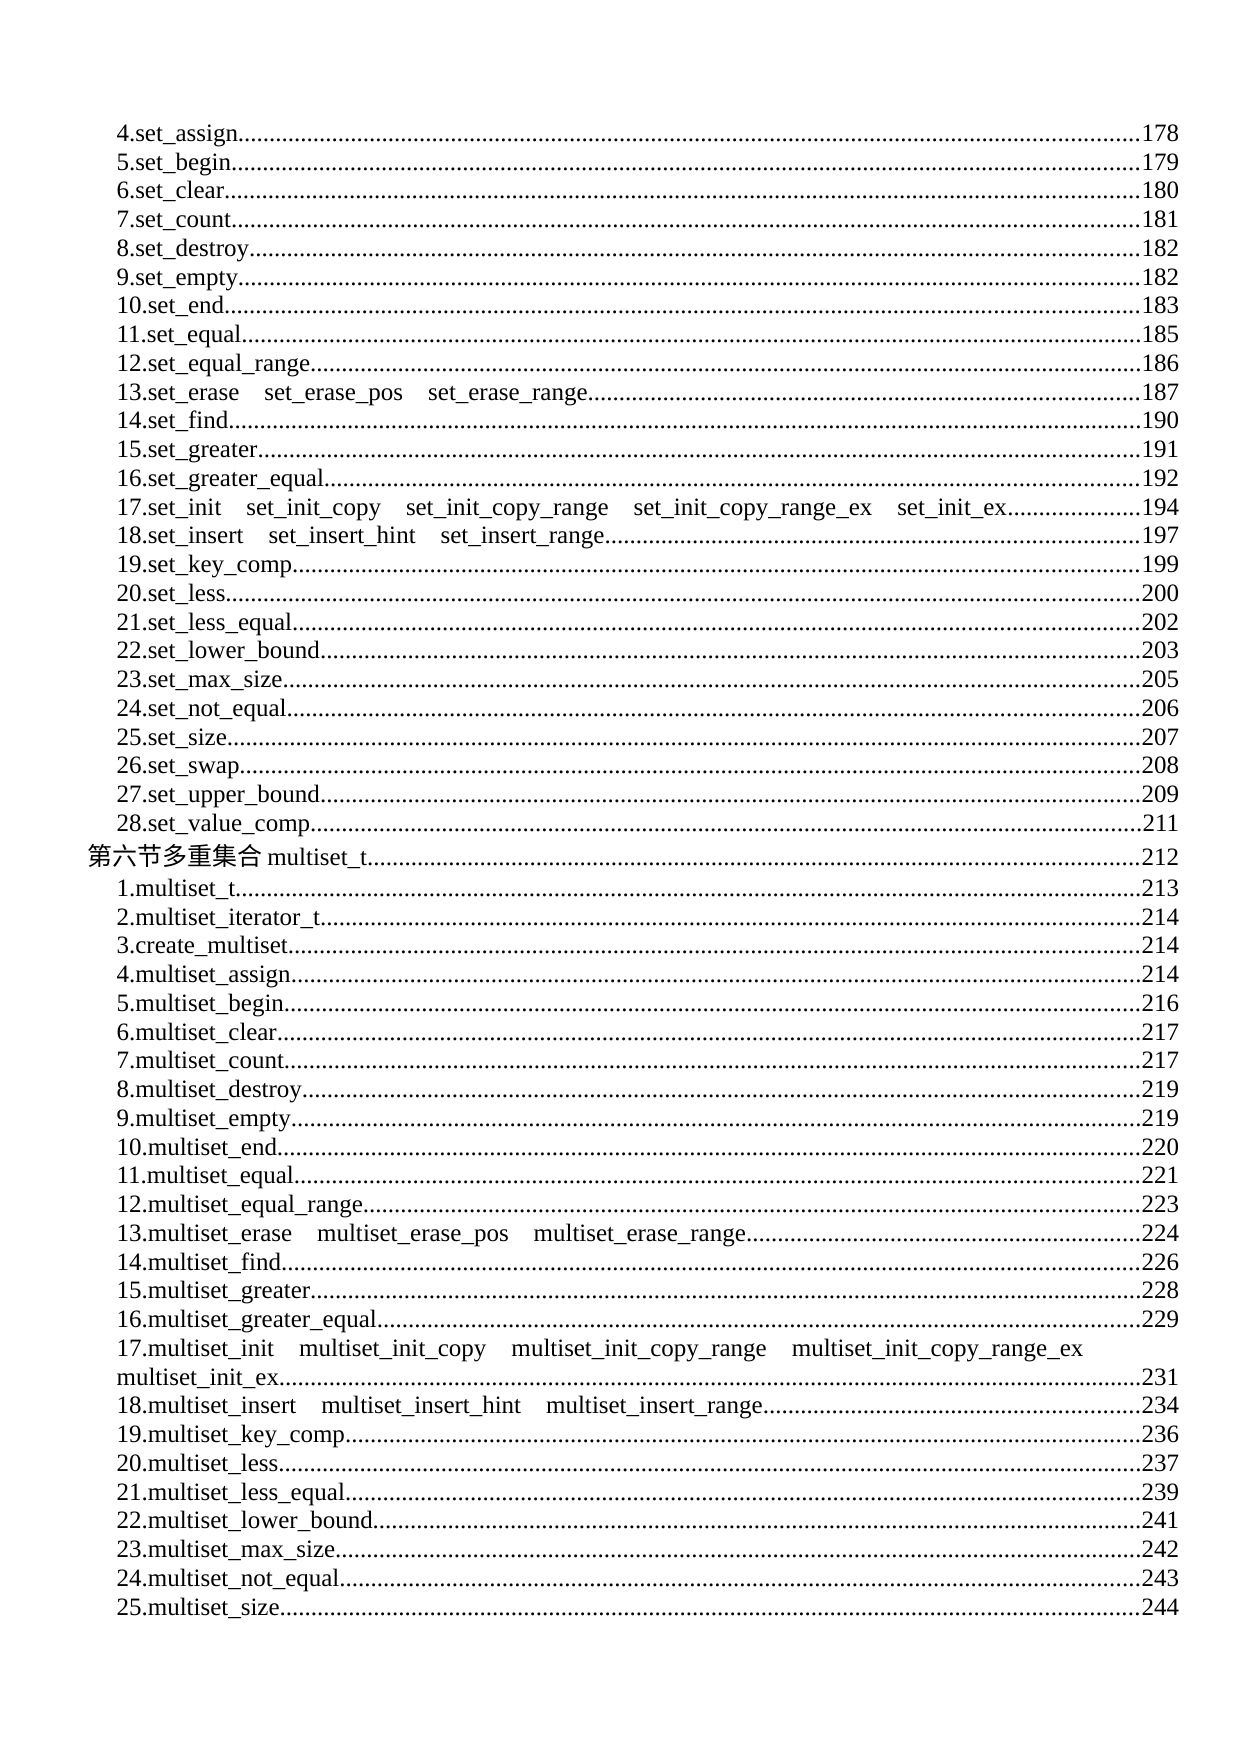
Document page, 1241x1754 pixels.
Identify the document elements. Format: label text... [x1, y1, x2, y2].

text 4.set_assign 178 [116, 118, 1179, 147]
text 16.set_greater_equal 192 [116, 463, 1179, 492]
text 4.multiset_assign 214 [116, 959, 1179, 988]
text 19.set_key_comp 199 [116, 549, 1179, 578]
text 11.multiset_equal 221 [116, 1161, 1179, 1189]
text 8.set_destroy 182 [116, 233, 1179, 262]
text 15.multiset_greater 228 [116, 1276, 1179, 1304]
text 5.multiset_begin 216 [116, 988, 1179, 1017]
text 12.set_equal_range 186 [116, 348, 1179, 377]
text 8.multiset_destroy 219 [116, 1074, 1179, 1103]
text 19.multiset_key_comp 236 [116, 1419, 1179, 1448]
text 24.set_not_equal 206 [116, 693, 1179, 722]
text 2.multiset_iterator_t 214 [116, 902, 1179, 931]
text 7.multiset_count 217 [116, 1046, 1179, 1074]
text 24.multiset_not_equal 243 [116, 1563, 1179, 1592]
text 第六节多重集合multiset_t 212 [87, 837, 1179, 873]
text 28.set_value_comp 211 [116, 808, 1179, 837]
text 18.set_insert set_insert_hint set_insert_range 197 [116, 521, 1179, 549]
text 6.set_clear 180 [116, 176, 1179, 204]
text 9.set_empty 182 [116, 262, 1179, 291]
text 1.multiset_t 213 [116, 873, 1179, 902]
text 3.create_multiset 214 [116, 931, 1179, 959]
text 6.multiset_clear 217 [116, 1017, 1179, 1046]
text 26.set_swap 208 [116, 751, 1179, 779]
text 22.set_lower_bound 203 [116, 636, 1179, 664]
text 18.multiset_insert multiset_insert_hint multiset_insert_range 234 [116, 1391, 1179, 1419]
text 13.multiset_erase multiset_erase_pos multiset_erase_range 224 [116, 1218, 1179, 1247]
text 14.set_find 190 [116, 406, 1179, 434]
text 17.set_init set_init_copy set_init_copy_range set_init_copy_range_ex set_init_ex 194 [116, 492, 1179, 521]
text 21.set_less_equal 202 [116, 607, 1179, 636]
text 10.multiset_end 220 [116, 1132, 1179, 1161]
text 15.set_greater 191 [116, 434, 1179, 463]
text 16.multiset_greater_equal 229 [116, 1304, 1179, 1333]
text 23.multiset_max_size 242 [116, 1534, 1179, 1563]
text 7.set_count 181 [116, 204, 1179, 233]
text 9.multiset_empty 219 [116, 1103, 1179, 1132]
text 12.multiset_equal_range 223 [116, 1189, 1179, 1218]
text 20.set_less 200 [116, 578, 1179, 607]
text 5.set_begin 179 [116, 147, 1179, 176]
text 11.set_equal 185 [116, 319, 1179, 348]
text 14.multiset_find 226 [116, 1247, 1179, 1276]
text 17.multiset_init multiset_init_copy multiset_init_copy_range multiset_init_copy_range_ex multiset_init_ex 231 [116, 1333, 1179, 1391]
text 10.set_end 183 [116, 291, 1179, 319]
text 25.multiset_size 244 [116, 1592, 1179, 1621]
text 23.set_max_size 205 [116, 664, 1179, 693]
text 27.set_upper_bound 209 [116, 779, 1179, 808]
text 25.set_size 207 [116, 722, 1179, 751]
text 13.set_erase set_erase_pos set_erase_range 187 [116, 377, 1179, 406]
text 22.multiset_lower_bound 241 [116, 1506, 1179, 1534]
text 21.multiset_less_equal 239 [116, 1477, 1179, 1506]
text 20.multiset_less 237 [116, 1448, 1179, 1477]
